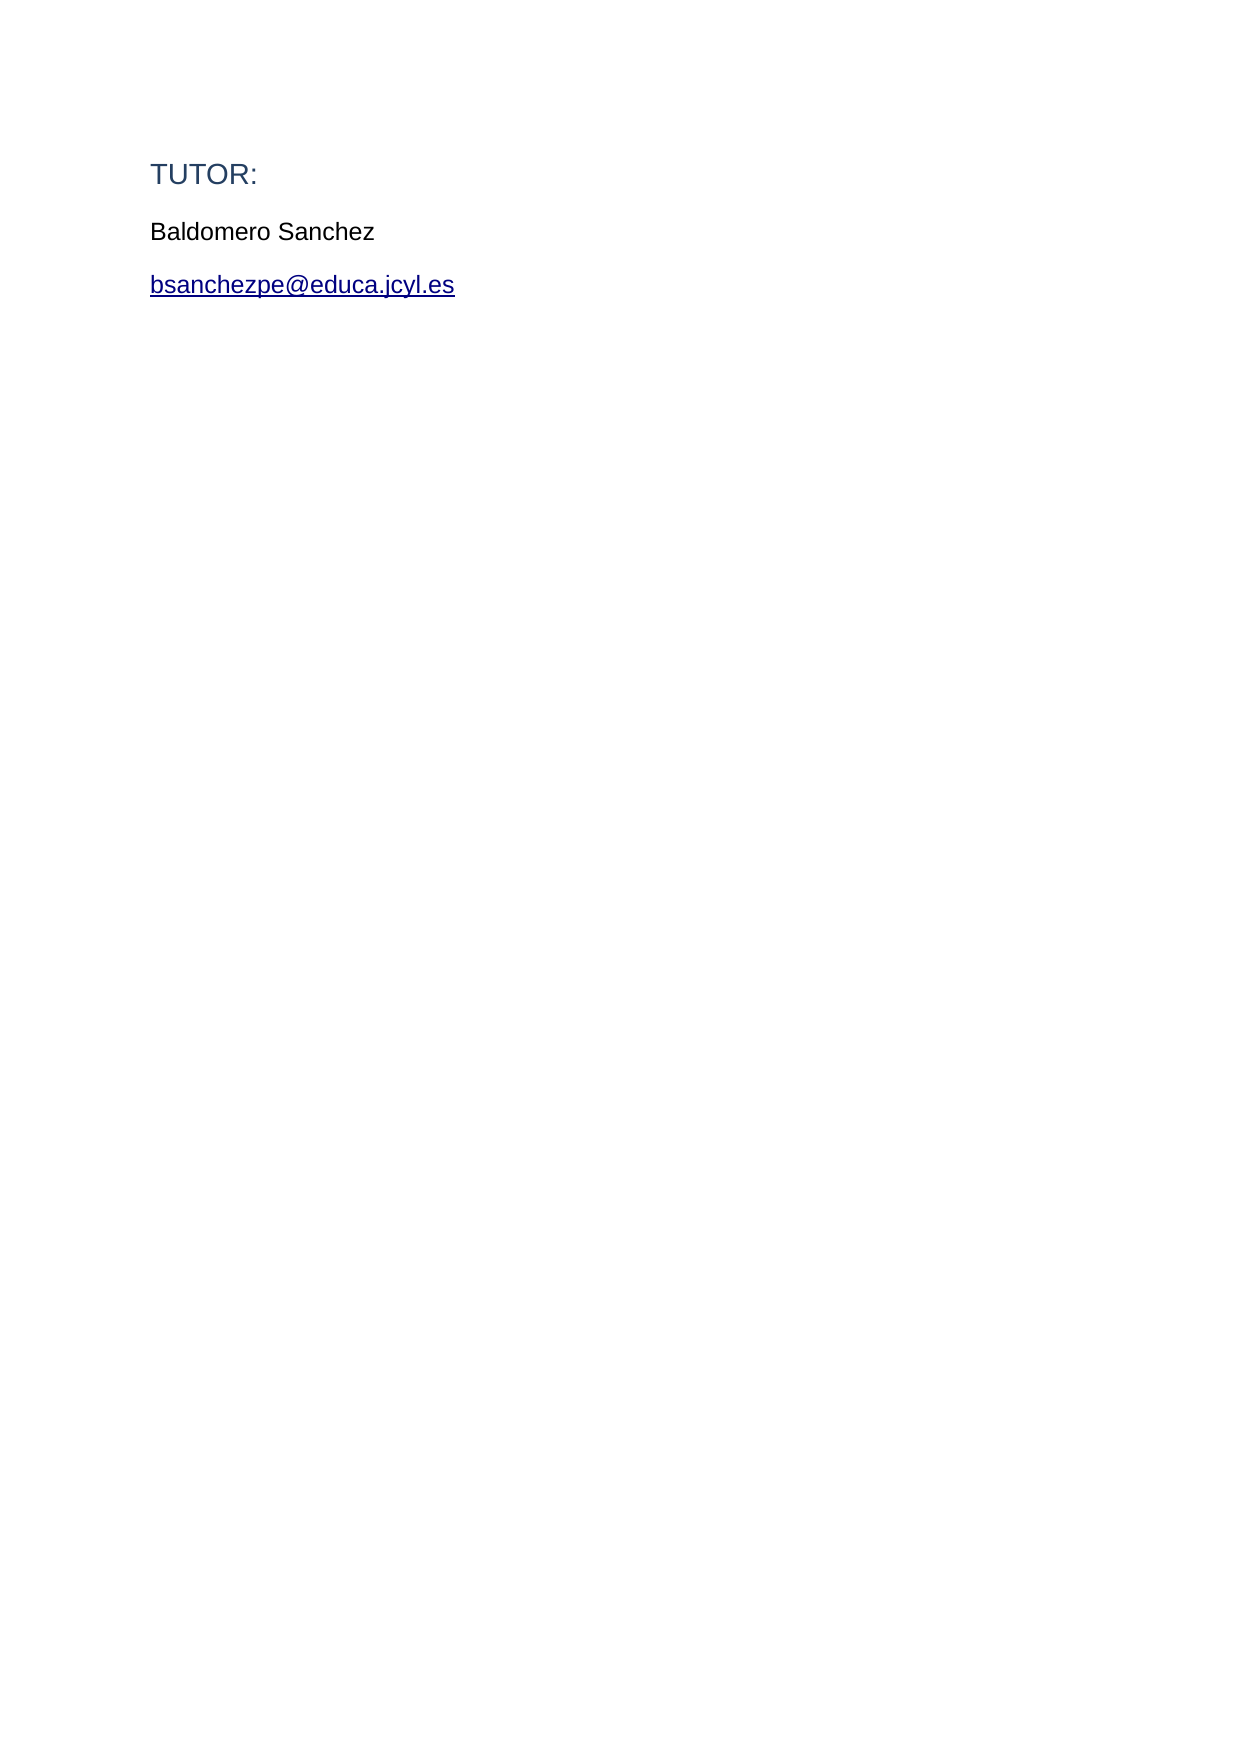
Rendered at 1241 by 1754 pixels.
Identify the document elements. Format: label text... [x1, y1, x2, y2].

text Baldomero Sanchez [150, 217, 1090, 245]
text bsanchezpe@educa.jcyl.es [150, 271, 1090, 299]
text TUTOR: [150, 157, 1090, 191]
